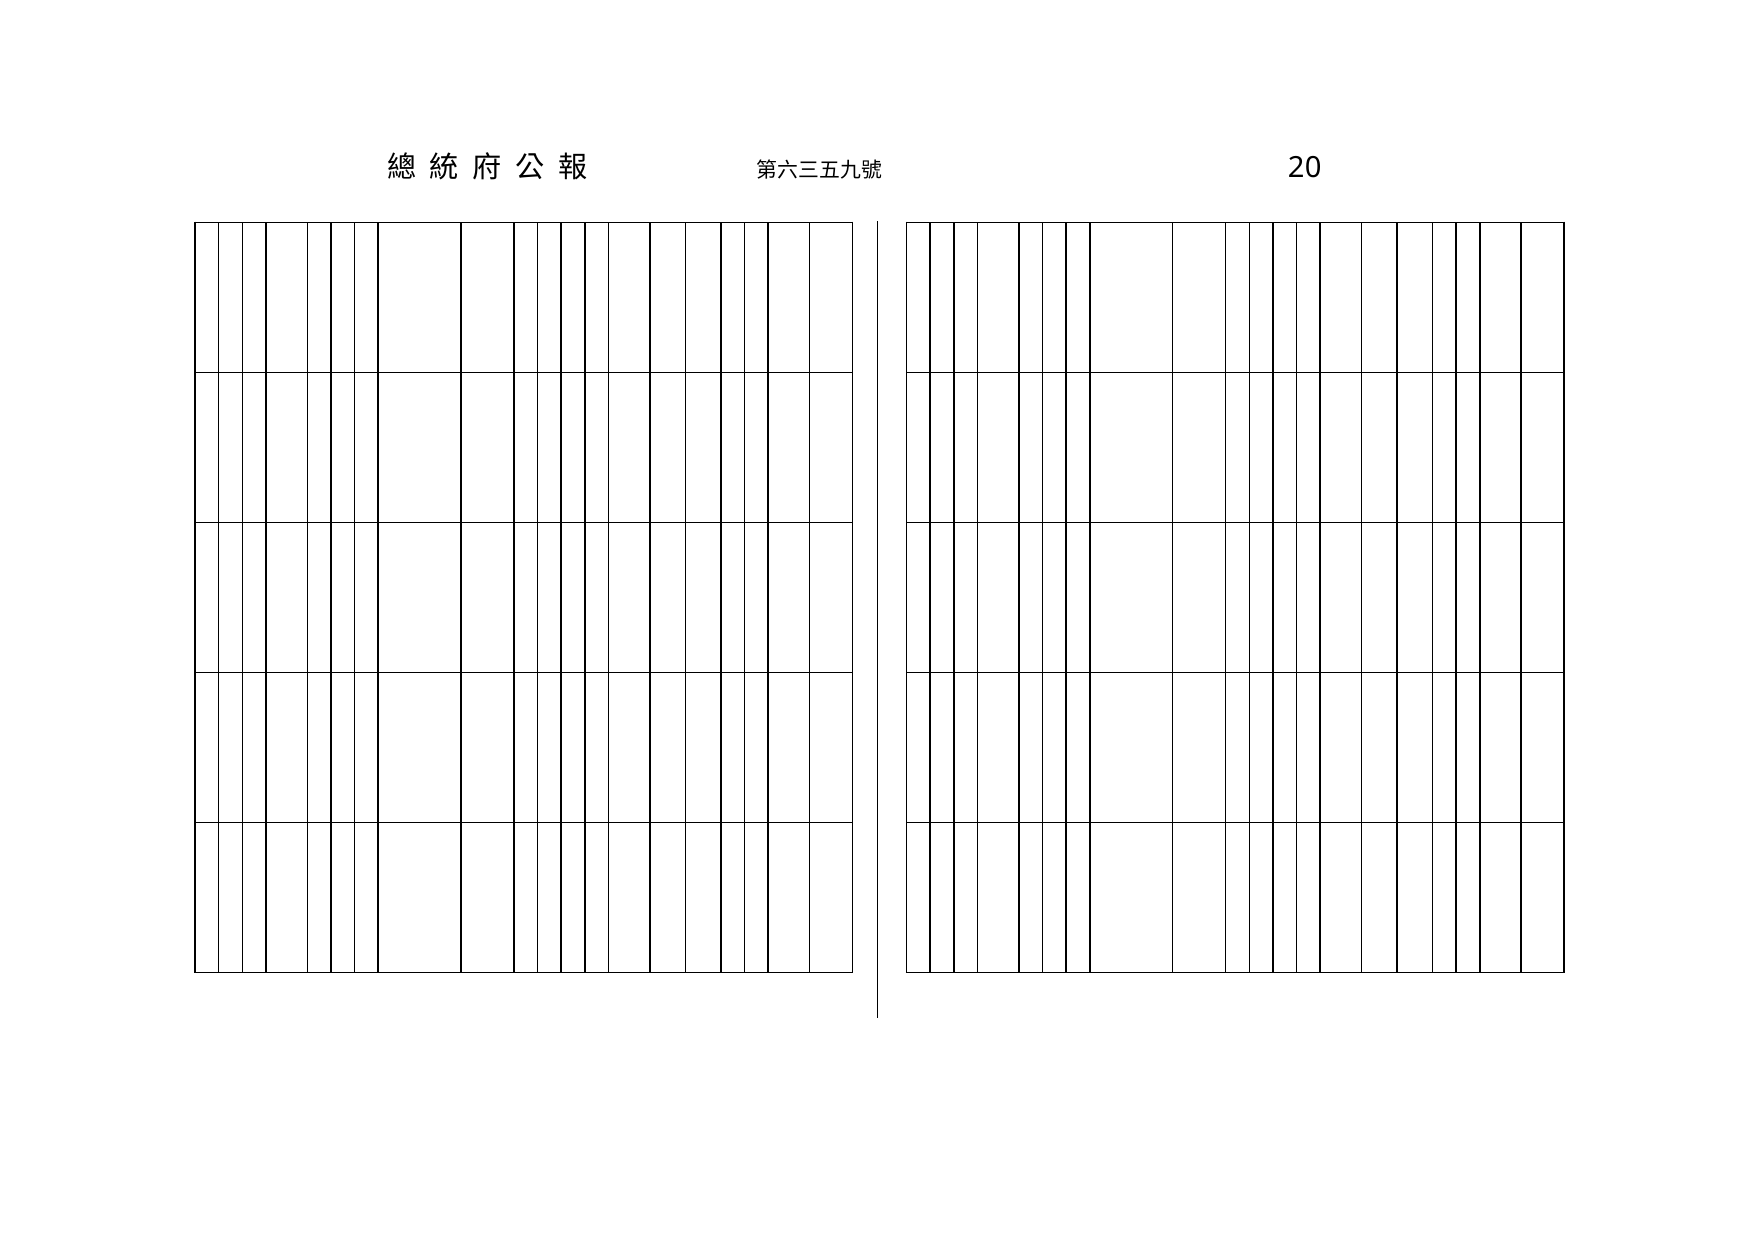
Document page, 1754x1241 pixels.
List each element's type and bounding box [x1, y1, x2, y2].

table_cell [332, 673, 354, 822]
table_cell [651, 673, 685, 822]
table_cell [1173, 523, 1225, 672]
table_cell [1522, 523, 1563, 672]
table_cell [609, 673, 649, 822]
table_cell [1297, 223, 1319, 372]
table_cell [267, 673, 307, 822]
table_cell [562, 373, 584, 522]
table_cell [1067, 823, 1089, 972]
table_cell [308, 223, 330, 372]
table_cell [332, 823, 354, 972]
table_cell [1043, 823, 1065, 972]
table_cell [379, 373, 460, 522]
table_cell [219, 523, 242, 672]
table_cell [562, 673, 584, 822]
table_cell [1043, 223, 1065, 372]
table_cell [1433, 673, 1455, 822]
table_cell [1398, 673, 1432, 822]
table_cell [1173, 373, 1225, 522]
table_cell [1321, 823, 1361, 972]
table_cell [907, 673, 929, 822]
table_cell [745, 223, 767, 372]
table_cell [686, 673, 720, 822]
table_cell [931, 673, 953, 822]
table_cell [722, 223, 744, 372]
table_cell [1362, 673, 1396, 822]
table_cell [267, 523, 307, 672]
table_cell [1481, 823, 1520, 972]
table_cell [1274, 373, 1296, 522]
table_cell [515, 673, 537, 822]
table_cell [1362, 373, 1396, 522]
table_cell [1173, 223, 1225, 372]
table_cell [745, 373, 767, 522]
table_cell [931, 523, 953, 672]
table_cell [1020, 223, 1042, 372]
table_cell [686, 223, 720, 372]
table_cell [907, 823, 929, 972]
table_cell [515, 823, 537, 972]
table_cell [462, 373, 513, 522]
table_cell [955, 823, 977, 972]
table_cell [722, 373, 744, 522]
table_cell [609, 373, 649, 522]
table_cell [722, 673, 744, 822]
table_cell [1274, 673, 1296, 822]
table_cell [379, 223, 460, 372]
table_cell [462, 673, 513, 822]
table_cell [1226, 823, 1249, 972]
table_cell [515, 223, 537, 372]
table_cell [931, 373, 953, 522]
table_cell [1091, 823, 1172, 972]
table_cell [1250, 823, 1272, 972]
table_cell [978, 373, 1018, 522]
table_cell [379, 823, 460, 972]
table_cell [609, 223, 649, 372]
table_cell [651, 523, 685, 672]
table_cell [1173, 823, 1225, 972]
table_cell [1250, 673, 1272, 822]
table_cell [1173, 673, 1225, 822]
table_cell [196, 823, 218, 972]
table_cell [978, 823, 1018, 972]
table_cell [1321, 523, 1361, 672]
table_cell [686, 523, 720, 672]
table_cell [1522, 373, 1563, 522]
table_cell [1091, 523, 1172, 672]
table_cell [538, 523, 560, 672]
table_cell [1226, 523, 1249, 672]
table_cell [1043, 373, 1065, 522]
table_cell [931, 223, 953, 372]
table_cell [1091, 373, 1172, 522]
table_cell [769, 523, 809, 672]
table_cell [219, 673, 242, 822]
table_cell [332, 223, 354, 372]
table_cell [1457, 223, 1479, 372]
table_cell [1297, 673, 1319, 822]
table_cell [1043, 673, 1065, 822]
table_cell [1226, 373, 1249, 522]
table_cell [196, 673, 218, 822]
table_cell [586, 223, 608, 372]
table_cell [1250, 523, 1272, 672]
table_cell [745, 673, 767, 822]
table_cell [1433, 223, 1455, 372]
table_cell [1067, 373, 1089, 522]
table_cell [1226, 673, 1249, 822]
table_cell [586, 523, 608, 672]
table_cell [1321, 673, 1361, 822]
table_cell [1067, 223, 1089, 372]
table_cell [1481, 223, 1520, 372]
table_cell [1226, 223, 1249, 372]
table_cell [332, 523, 354, 672]
table_cell [243, 673, 265, 822]
table_cell [1398, 823, 1432, 972]
table_cell [1020, 523, 1042, 672]
table_cell [978, 673, 1018, 822]
table_cell [515, 523, 537, 672]
table_cell [769, 673, 809, 822]
table_cell [355, 373, 377, 522]
table_cell [243, 223, 265, 372]
table_cell [1457, 373, 1479, 522]
table_cell [267, 373, 307, 522]
table_cell [722, 823, 744, 972]
table_cell [1067, 523, 1089, 672]
table_cell [651, 223, 685, 372]
table_cell [1481, 673, 1520, 822]
table_cell [745, 823, 767, 972]
table_cell [1362, 523, 1396, 672]
table_cell [219, 373, 242, 522]
table_cell [538, 373, 560, 522]
table_cell [1522, 673, 1563, 822]
table_cell [379, 673, 460, 822]
table_cell [355, 223, 377, 372]
table_cell [308, 373, 330, 522]
table_cell [955, 373, 977, 522]
table_cell [769, 373, 809, 522]
table_cell [462, 223, 513, 372]
table_cell [355, 523, 377, 672]
table_cell [810, 373, 852, 522]
table_cell [243, 823, 265, 972]
table_cell [1274, 223, 1296, 372]
table_cell [810, 223, 852, 372]
table_cell [1457, 673, 1479, 822]
table_cell [1433, 823, 1455, 972]
table_cell [978, 223, 1018, 372]
table_cell [308, 523, 330, 672]
table_cell [955, 523, 977, 672]
table_cell [955, 673, 977, 822]
table_cell [562, 523, 584, 672]
table_cell [562, 823, 584, 972]
table_cell [308, 673, 330, 822]
table_cell [1433, 373, 1455, 522]
table_cell [1481, 373, 1520, 522]
table_cell [931, 823, 953, 972]
table_cell [562, 223, 584, 372]
table_cell [907, 523, 929, 672]
table_cell [355, 673, 377, 822]
table_cell [769, 823, 809, 972]
table_cell [1091, 223, 1172, 372]
table_cell [907, 223, 929, 372]
table_cell [538, 673, 560, 822]
table_cell [586, 673, 608, 822]
table_cell [243, 373, 265, 522]
table_cell [1250, 223, 1272, 372]
table_cell [462, 523, 513, 672]
table_cell [609, 523, 649, 672]
table_cell [1362, 223, 1396, 372]
table_cell [196, 523, 218, 672]
table_cell [1398, 223, 1432, 372]
table_cell [219, 223, 242, 372]
table_cell [769, 223, 809, 372]
table_cell [651, 823, 685, 972]
table_cell [1522, 823, 1563, 972]
table_cell [1398, 373, 1432, 522]
table_cell [810, 673, 852, 822]
table_cell [243, 523, 265, 672]
table_cell [196, 373, 218, 522]
table_cell [332, 373, 354, 522]
table_cell [515, 373, 537, 522]
table_cell [1250, 373, 1272, 522]
table_cell [1067, 673, 1089, 822]
table_cell [651, 373, 685, 522]
table_cell [1481, 523, 1520, 672]
table_cell [1274, 823, 1296, 972]
table_cell [1020, 673, 1042, 822]
table_cell [955, 223, 977, 372]
table_cell [1433, 523, 1455, 672]
table_cell [1020, 373, 1042, 522]
table_cell [1020, 823, 1042, 972]
table_cell [308, 823, 330, 972]
table_cell [609, 823, 649, 972]
table_cell [722, 523, 744, 672]
table_cell [538, 223, 560, 372]
table_cell [1321, 223, 1361, 372]
table_cell [586, 373, 608, 522]
table_cell [810, 823, 852, 972]
table_cell [1274, 523, 1296, 672]
table_cell [1522, 223, 1563, 372]
table_cell [1297, 523, 1319, 672]
table_cell [219, 823, 242, 972]
table_cell [379, 523, 460, 672]
table_cell [1457, 823, 1479, 972]
table_cell [686, 823, 720, 972]
table_cell [1457, 523, 1479, 672]
table_cell [462, 823, 513, 972]
table_cell [810, 523, 852, 672]
table_cell [267, 823, 307, 972]
table_cell [1321, 373, 1361, 522]
table_cell [586, 823, 608, 972]
table_cell [538, 823, 560, 972]
table_cell [1362, 823, 1396, 972]
table_cell [196, 223, 218, 372]
table_cell [1297, 823, 1319, 972]
table_cell [1091, 673, 1172, 822]
table_cell [978, 523, 1018, 672]
table_cell [745, 523, 767, 672]
table_cell [1043, 523, 1065, 672]
table_cell [1297, 373, 1319, 522]
table_cell [686, 373, 720, 522]
table_cell [1398, 523, 1432, 672]
table_cell [267, 223, 307, 372]
table_cell [907, 373, 929, 522]
table_cell [355, 823, 377, 972]
